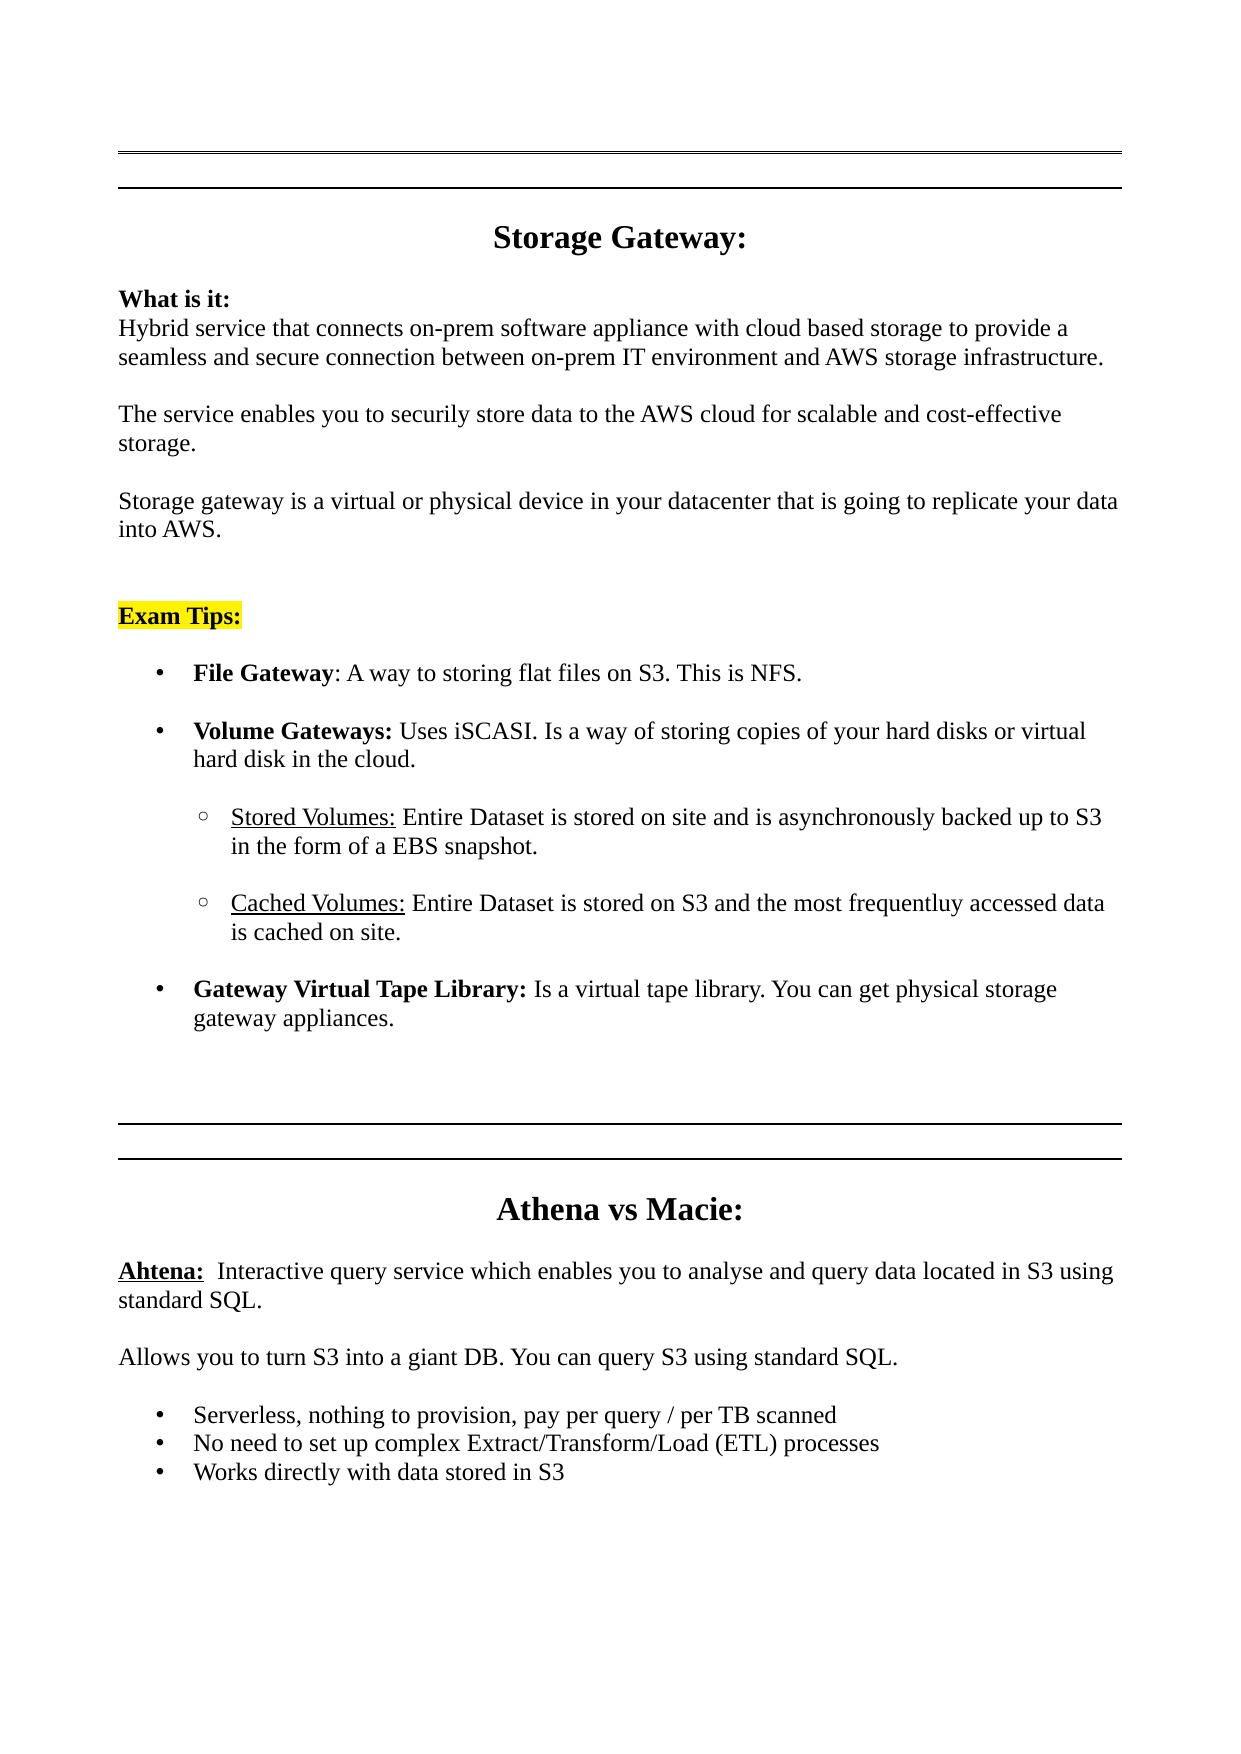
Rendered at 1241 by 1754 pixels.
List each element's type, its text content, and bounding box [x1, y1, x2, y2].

list Serverless, nothing to provision, pay per query / per TB scanned [156, 1400, 1122, 1428]
list Cached Volumes: Entire Dataset is stored on S3 and the most frequentluy accessed data is cached on site. [193, 888, 1122, 946]
text Storage gateway is a virtual or physical device in your datacenter that is going to replicate your data into AWS. [118, 486, 1122, 543]
list No need to set up complex Extract/Transform/Load (ETL) processes [156, 1428, 1122, 1457]
text Ahtena: Interactive query service which enables you to analyse and query data located in S3 using standard SQL. [118, 1256, 1122, 1313]
text Hybrid service that connects on-prem software appliance with cloud based storage to provide a seamless and secure connection between on-prem IT environment and AWS storage infrastructure. [118, 313, 1122, 371]
list Volume Gateways: Uses iSCASI. Is a way of storing copies of your hard disks or virtual hard disk in the cloud. [156, 716, 1122, 773]
text Allows you to turn S3 into a giant DB. You can query S3 using standard SQL. [118, 1342, 1122, 1371]
text The service enables you to securily store data to the AWS cloud for scalable and cost-effective storage. [118, 399, 1122, 457]
text What is it: [118, 284, 1122, 313]
text Storage Gateway: [118, 217, 1122, 256]
list File Gateway: A way to storing flat files on S3. This is NFS. [156, 658, 1122, 687]
text Athena vs Macie: [118, 1189, 1122, 1227]
list Works directly with data stored in S3 [156, 1457, 1122, 1486]
list Gateway Virtual Tape Library: Is a virtual tape library. You can get physical storage gateway appliances. [156, 974, 1122, 1032]
text Exam Tips: [118, 601, 1122, 629]
list Stored Volumes: Entire Dataset is stored on site and is asynchronously backed up to S3 in the form of a EBS snapshot. [193, 802, 1122, 859]
